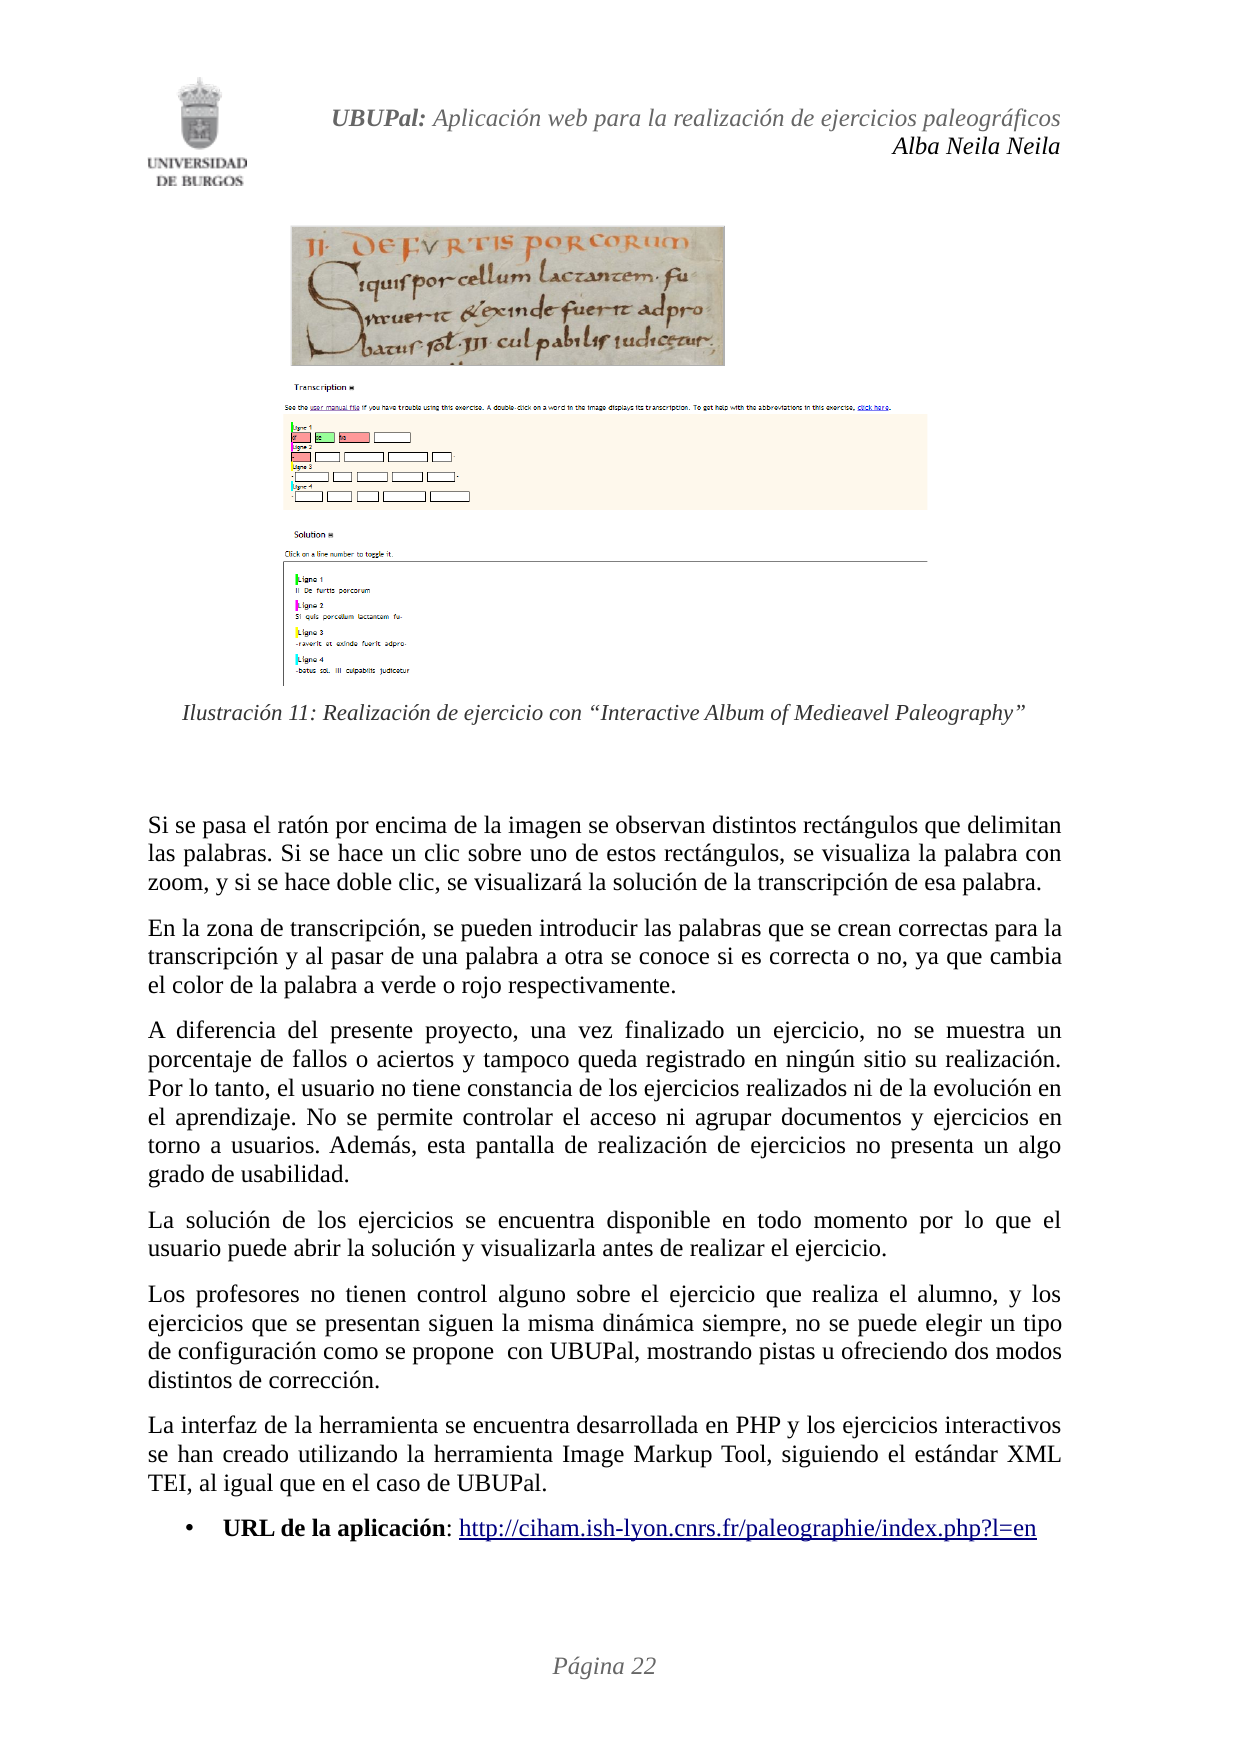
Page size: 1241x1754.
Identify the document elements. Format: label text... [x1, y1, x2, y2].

text Los profesores no tienen control alguno sobre el ejercicio que realiza el alumno, y los ejercicios que se presentan siguen la misma dinámica siempre, no se puede elegir un tipo de configuración como se propone con UBUPal, mostrando pistas u ofreciendo dos modos distintos de corrección. [148, 1279, 1063, 1394]
text Ilustración 11: Realización de ejercicio con “Interactive Album of Medieavel Paleography” [175, 231, 1035, 725]
text En la zona de transcripción, se pueden introducir las palabras que se crean correctas para la transcripción y al pasar de una palabra a otra se conoce si es correcta o no, ya que cambia el color de la palabra a verde o rojo respectivamente. [148, 913, 1063, 999]
list URL de la aplicación: http://ciham.ish-lyon.cnrs.fr/paleographie/index.php?l=en [185, 1513, 1063, 1542]
text La solución de los ejercicios se encuentra disponible en todo momento por lo que el usuario puede abrir la solución y visualizarla antes de realizar el ejercicio. [148, 1205, 1063, 1262]
picture [147, 77, 247, 186]
text A diferencia del presente proyecto, una vez finalizado un ejercicio, no se muestra un porcentaje de fallos o aciertos y tampoco queda registrado en ningún sitio su realización. Por lo tanto, el usuario no tiene constancia de los ejercicios realizados ni de la evolución en el aprendizaje. No se permite controlar el acceso ni agrupar documentos y ejercicios en torno a usuarios. Además, esta pantalla de realización de ejercicios no presenta un algo grado de usabilidad. [148, 1016, 1063, 1188]
picture [283, 218, 928, 686]
text Si se pasa el ratón por encima de la imagen se observan distintos rectángulos que delimitan las palabras. Si se hace un clic sobre uno de estos rectángulos, se visualiza la palabra con zoom, y si se hace doble clic, se visualizará la solución de la transcripción de esa palabra. [148, 810, 1063, 896]
text La interfaz de la herramienta se encuentra desarrollada en PHP y los ejercicios interactivos se han creado utilizando la herramienta Image Markup Tool, siguiendo el estándar XML TEI, al igual que en el caso de UBUPal. [148, 1411, 1063, 1497]
